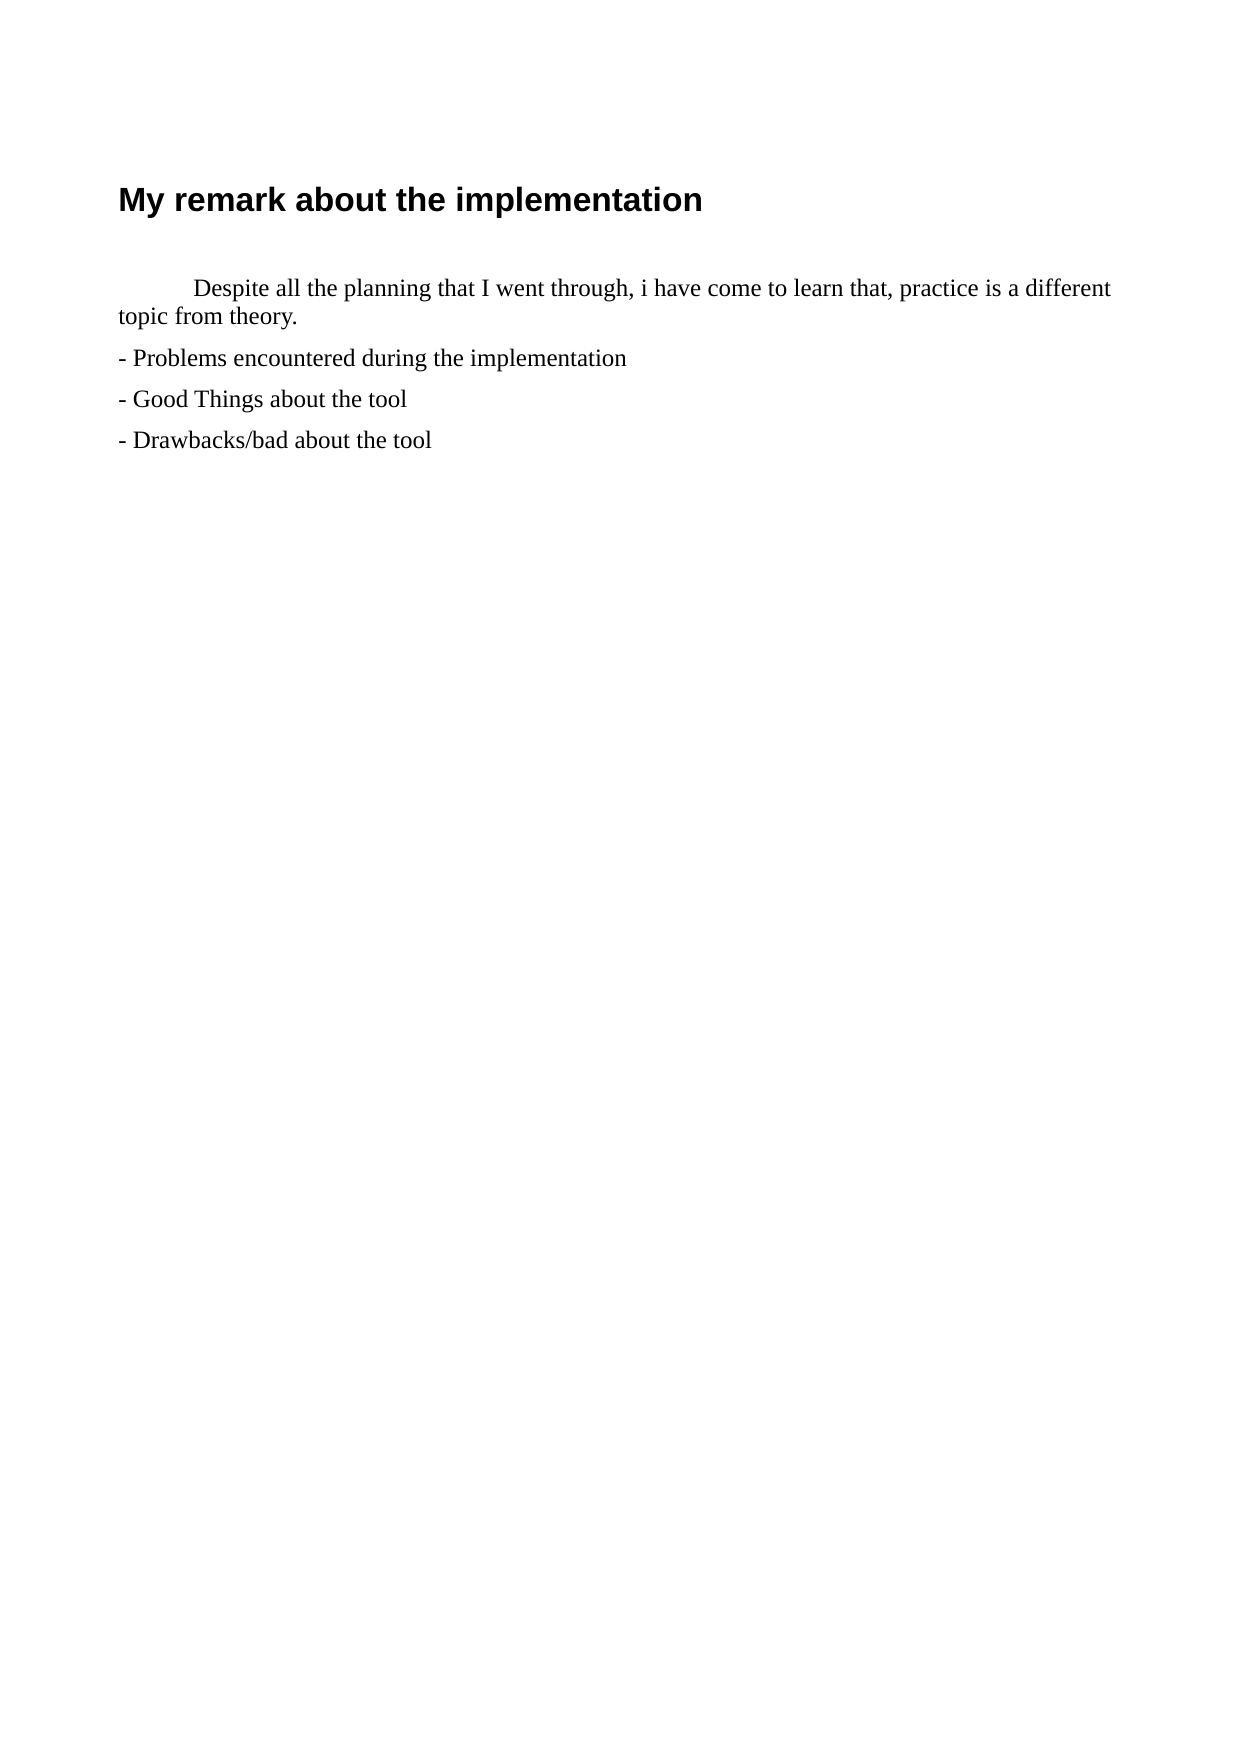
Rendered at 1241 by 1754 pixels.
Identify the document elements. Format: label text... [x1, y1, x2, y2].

text Despite all the planning that I went through, i have come to learn that, practice is a different topic from theory. [118, 273, 1122, 330]
subtitle My remark about the implementation [118, 180, 1122, 219]
text - Good Things about the tool [118, 384, 1122, 413]
text - Drawbacks/bad about the tool [118, 425, 1122, 454]
text - Problems encountered during the implementation [118, 343, 1122, 371]
